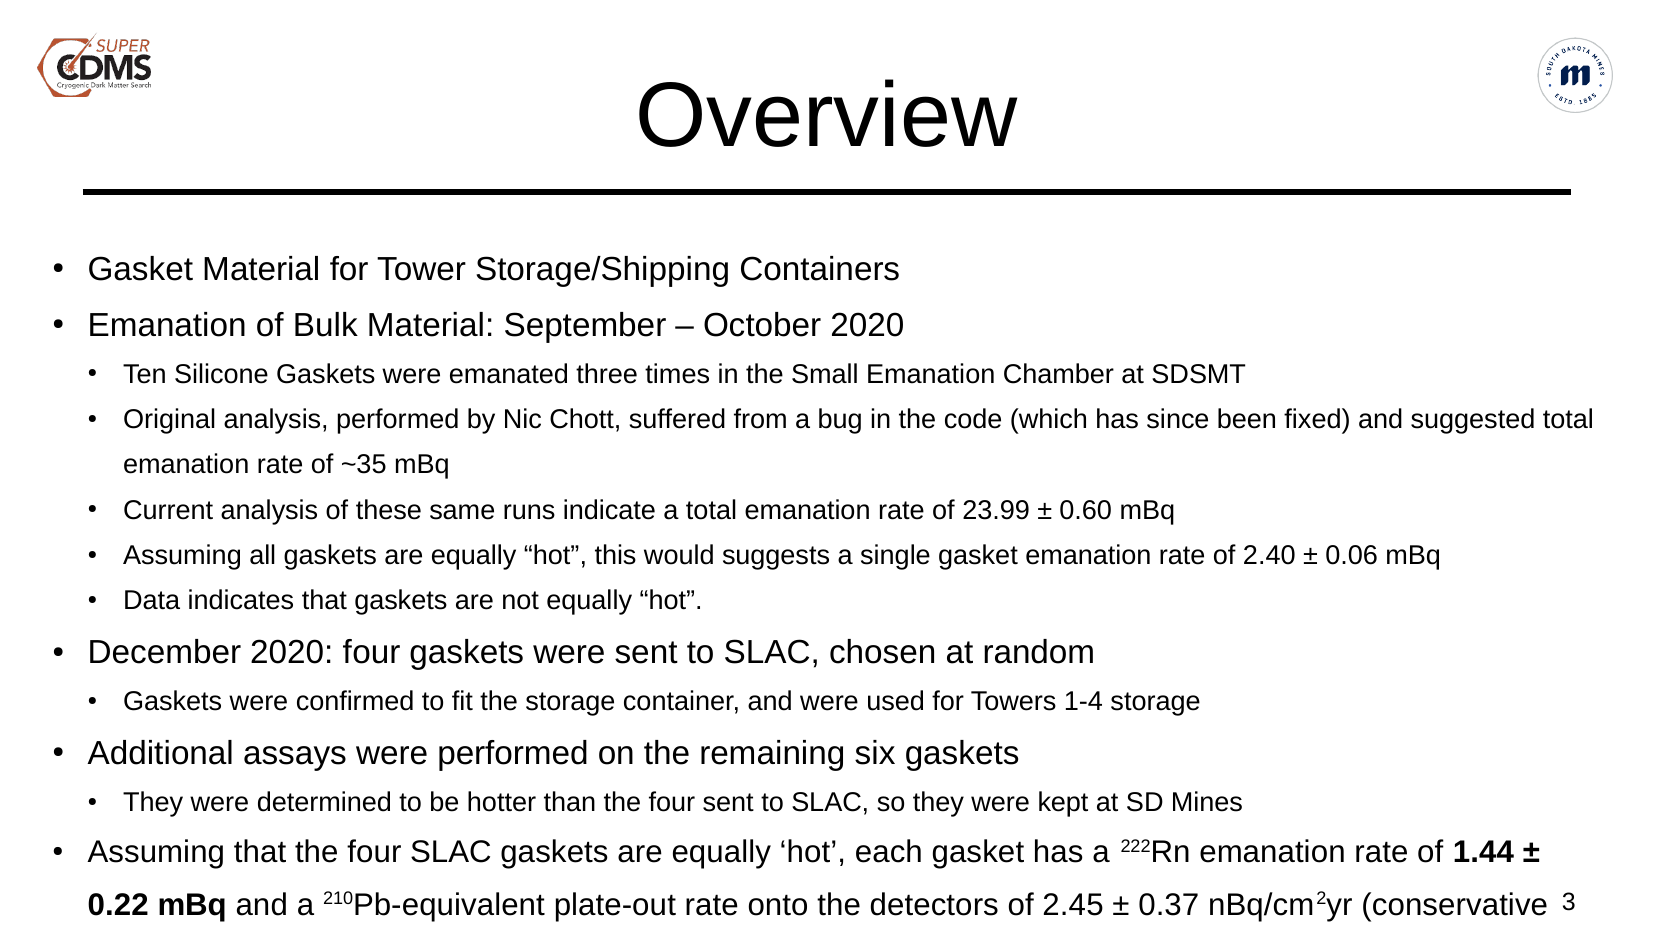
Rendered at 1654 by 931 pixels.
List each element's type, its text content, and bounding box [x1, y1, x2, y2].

title Overview [82, 37, 1571, 193]
text_box Gasket Material for Tower Storage/Shipping Containers Emanation of Bulk Material: September – October 2020 Ten Silicone Gaskets were emanated three times in the Small Emanation Chamber at SDSMT Original analysis, performed by Nic Chott, suffered from a bug in the code (which has since been fixed) and suggested total emanation rate of ~35 mBq Current analysis of these same runs indicate a total emanation rate of 23.99 ± 0.60 mBq Assuming all gaskets are equally “hot”, this would suggests a single gasket emanation rate of 2.40 ± 0.06 mBq Data indicates that gaskets are not equally “hot”. December 2020: four gaskets were sent to SLAC, chosen at random Gaskets were confirmed to fit the storage container, and were used for Towers 1-4 storage Additional assays were performed on the remaining six gaskets They were determined to be hotter than the four sent to SLAC, so they were kept at SD Mines Assuming that the four SLAC gaskets are equally ‘hot’, each gasket has a 222Rn emanation rate of 1.44 ± 0.22 mBq and a 210Pb-equivalent plate-out rate onto the detectors of 2.45 ± 0.37 nBq/cm2yr (conservative estimate) or 0.32 ± 0.05 nBq/cm2yr (likely more accurate estimate) [37, 225, 1613, 907]
picture [37, 32, 151, 97]
picture [1571, 37, 1613, 113]
